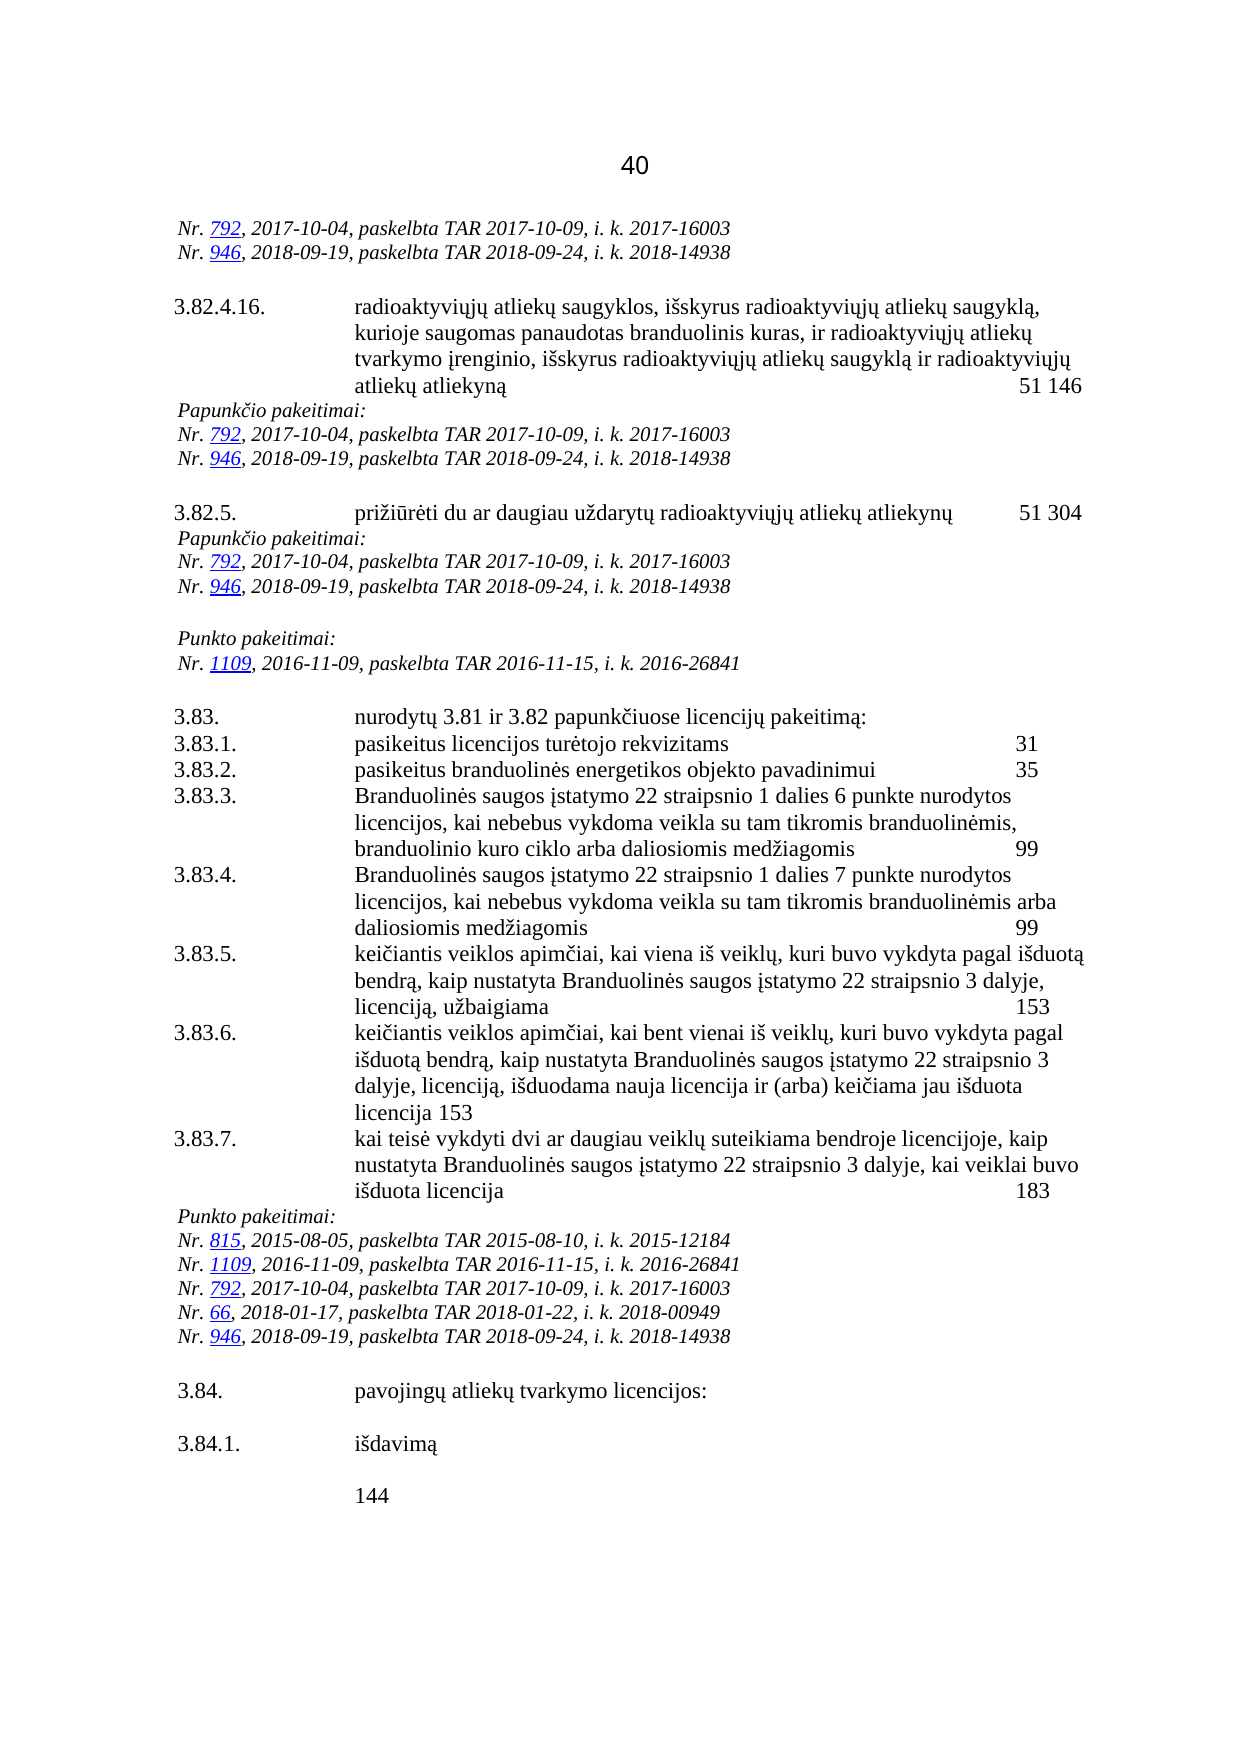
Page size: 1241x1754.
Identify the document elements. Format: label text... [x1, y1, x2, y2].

text Nr. 792, 2017-10-04, paskelbta TAR 2017-10-09, i. k. 2017-16003 [177, 1276, 1093, 1300]
text Papunkčio pakeitimai: [177, 525, 1093, 549]
text Nr. 946, 2018-09-19, paskelbta TAR 2018-09-24, i. k. 2018-14938 [177, 573, 1093, 598]
text 3.83.4. Branduolinės saugos įstatymo 22 straipsnio 1 dalies 7 punkte nurodytos licencijos, kai nebebus vykdoma veikla su tam tikromis branduolinėmis arba daliosiomis medžiagomis 99 [174, 861, 1093, 940]
text 3.83.5. keičiantis veiklos apimčiai, kai viena iš veiklų, kuri buvo vykdyta pagal išduotą bendrą, kaip nustatyta Branduolinės saugos įstatymo 22 straipsnio 3 dalyje, licenciją, užbaigiama 153 [174, 940, 1093, 1019]
text Nr. 946, 2018-09-19, paskelbta TAR 2018-09-24, i. k. 2018-14938 [177, 446, 1093, 470]
text Nr. 792, 2017-10-04, paskelbta TAR 2017-10-09, i. k. 2017-16003 [177, 549, 1093, 573]
text Papunkčio pakeitimai: [177, 398, 1093, 422]
text Nr. 946, 2018-09-19, paskelbta TAR 2018-09-24, i. k. 2018-14938 [177, 1324, 1093, 1348]
text 3.83.3. Branduolinės saugos įstatymo 22 straipsnio 1 dalies 6 punkte nurodytos licencijos, kai nebebus vykdoma veikla su tam tikromis branduolinėmis, branduolinio kuro ciklo arba daliosiomis medžiagomis 99 [174, 782, 1093, 861]
text 3.83.7. kai teisė vykdyti dvi ar daugiau veiklų suteikiama bendroje licencijoje, kaip nustatyta Branduolinės saugos įstatymo 22 straipsnio 3 dalyje, kai veiklai buvo išduota licencija 183 [174, 1125, 1093, 1204]
text Nr. 66, 2018-01-17, paskelbta TAR 2018-01-22, i. k. 2018-00949 [177, 1300, 1093, 1324]
text 3.84.1. išdavimą 144 [177, 1430, 945, 1509]
text 3.82.5. prižiūrėti du ar daugiau uždarytų radioaktyviųjų atliekų atliekynų 51 304 [174, 499, 1093, 525]
text Nr. 792, 2017-10-04, paskelbta TAR 2017-10-09, i. k. 2017-16003 [177, 422, 1093, 446]
text 3.84. pavojingų atliekų tvarkymo licencijos: [177, 1377, 945, 1430]
text Nr. 792, 2017-10-04, paskelbta TAR 2017-10-09, i. k. 2017-16003 [177, 216, 1093, 240]
text 3.83.6. keičiantis veiklos apimčiai, kai bent vienai iš veiklų, kuri buvo vykdyta pagal išduotą bendrą, kaip nustatyta Branduolinės saugos įstatymo 22 straipsnio 3 dalyje, licenciją, išduodama nauja licencija ir (arba) keičiama jau išduota licencija 153 [174, 1019, 1093, 1125]
text Punkto pakeitimai: [177, 626, 1093, 650]
text 3.83. nurodytų 3.81 ir 3.82 papunkčiuose licencijų pakeitimą: [174, 703, 1093, 729]
text 3.83.2. pasikeitus branduolinės energetikos objekto pavadinimui 35 [174, 756, 1093, 782]
text Nr. 1109, 2016-11-09, paskelbta TAR 2016-11-15, i. k. 2016-26841 [177, 650, 1093, 674]
text Nr. 946, 2018-09-19, paskelbta TAR 2018-09-24, i. k. 2018-14938 [177, 240, 1093, 264]
text 3.82.4.16. radioaktyviųjų atliekų saugyklos, išskyrus radioaktyviųjų atliekų saugyklą, kurioje saugomas panaudotas branduolinis kuras, ir radioaktyviųjų atliekų tvarkymo įrenginio, išskyrus radioaktyviųjų atliekų saugyklą ir radioaktyviųjų atliekų atliekyną 51 146 [174, 293, 1093, 398]
text Nr. 1109, 2016-11-09, paskelbta TAR 2016-11-15, i. k. 2016-26841 [177, 1252, 1093, 1276]
text Nr. 815, 2015-08-05, paskelbta TAR 2015-08-10, i. k. 2015-12184 [177, 1228, 1093, 1252]
text 3.83.1. pasikeitus licencijos turėtojo rekvizitams 31 [174, 729, 1093, 756]
text Punkto pakeitimai: [177, 1204, 1093, 1228]
